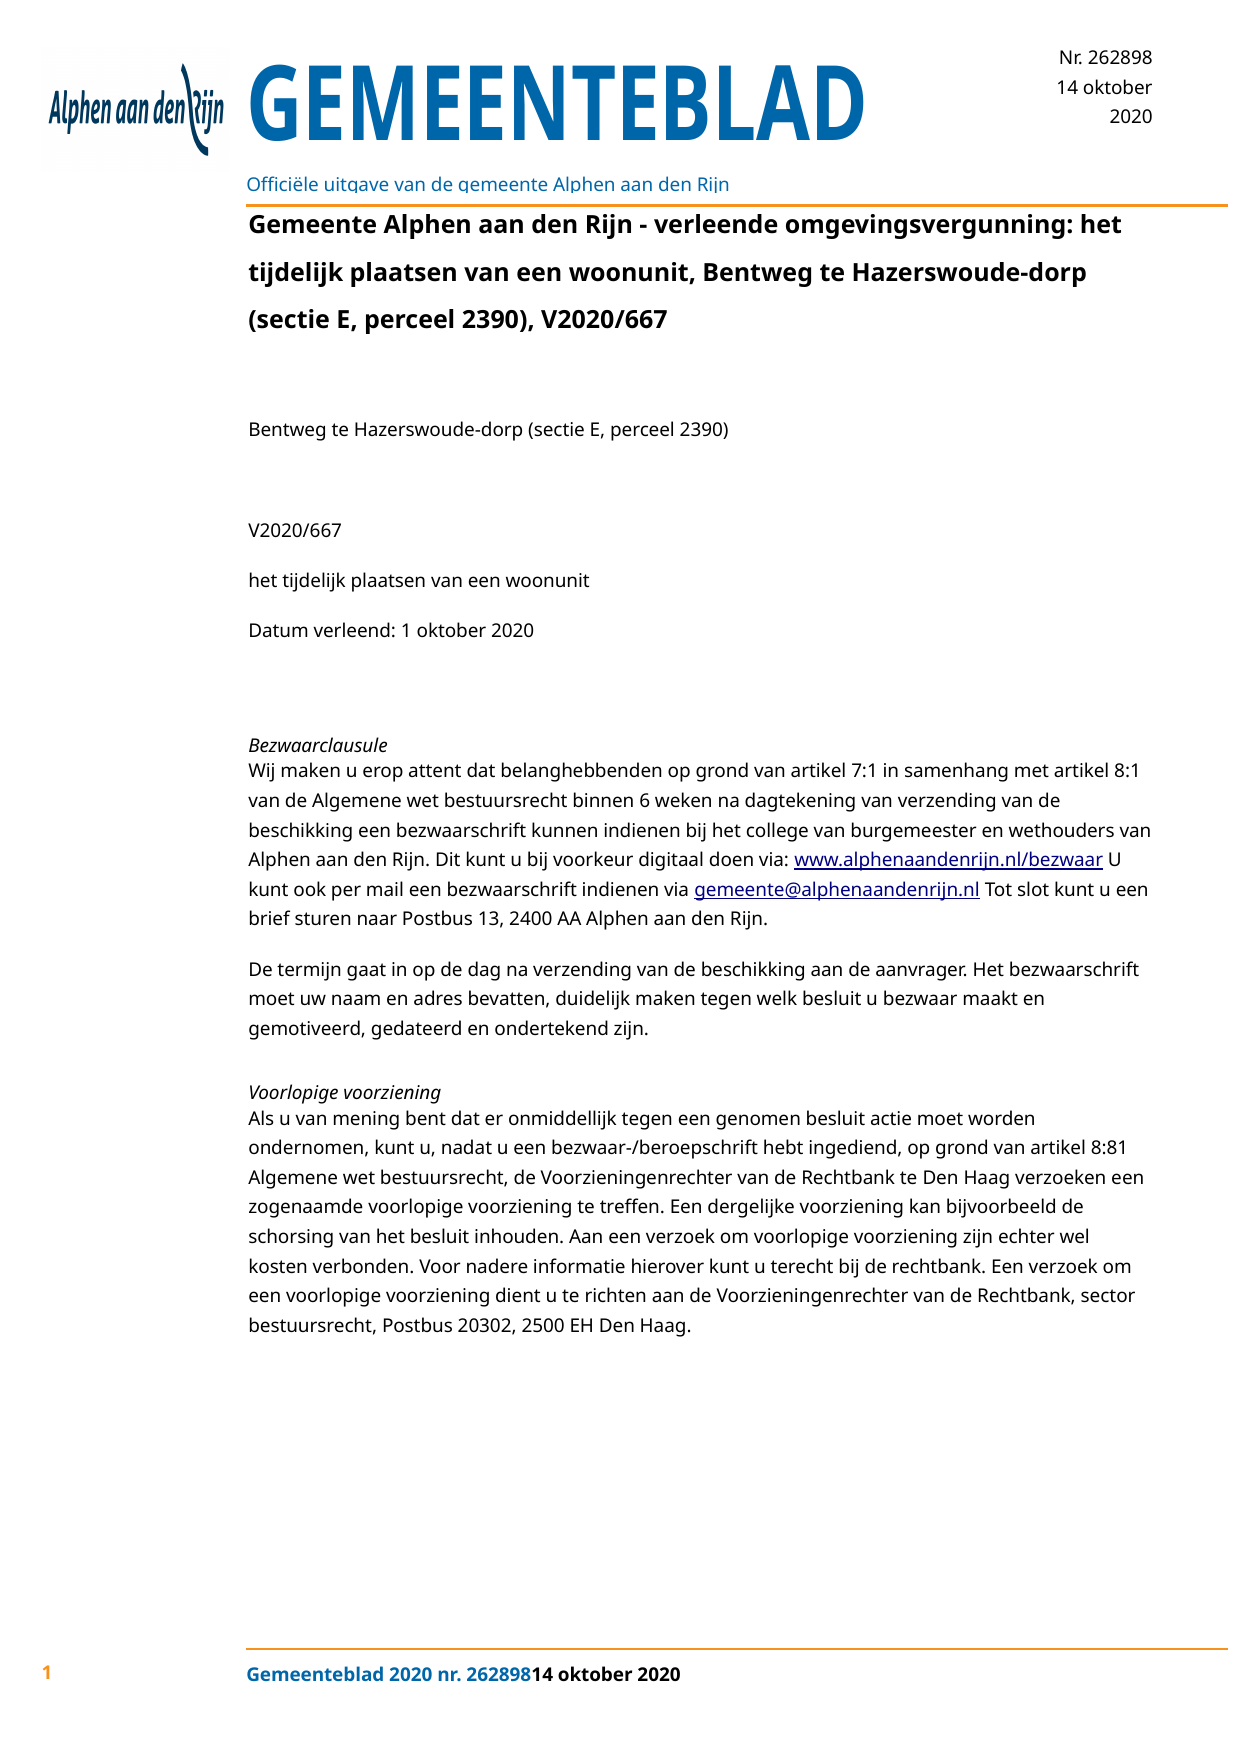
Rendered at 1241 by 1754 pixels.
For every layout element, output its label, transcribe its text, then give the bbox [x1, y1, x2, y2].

text Wij maken u erop attent dat belanghebbenden op grond van artikel 7:1 in samenhang met artikel 8:1 van de Algemene wet bestuursrecht binnen 6 weken na dagtekening van verzending van de beschikking een bezwaarschrift kunnen indienen bij het college van burgemeester en wethouders van Alphen aan den Rijn. Dit kunt u bij voorkeur digitaal doen via: www.alphenaandenrijn.nl/bezwaar U kunt ook per mail een bezwaarschrift indienen via gemeente@alphenaandenrijn.nl Tot slot kunt u een brief sturen naar Postbus 13, 2400 AA Alphen aan den Rijn. [248, 758, 1152, 931]
text Gemeente Alphen aan den Rijn - verleende omgevingsvergunning: het tijdelijk plaatsen van een woonunit, Bentweg te Hazerswoude-dorp (sectie E, perceel 2390), V2020/667 [248, 207, 1152, 336]
text het tijdelijk plaatsen van een woonunit [248, 567, 1152, 593]
text Bezwaarclausule [248, 732, 1152, 758]
picture [41, 47, 231, 172]
text Bentweg te Hazerswoude-dorp (sectie E, perceel 2390) [248, 416, 1152, 442]
text Als u van mening bent dat er onmiddellijk tegen een genomen besluit actie moet worden ondernomen, kunt u, nadat u een bezwaar-/beroepschrift hebt ingediend, op grond van artikel 8:81 Algemene wet bestuursrecht, de Voorzieningenrechter van de Rechtbank te Den Haag verzoeken een zogenaamde voorlopige voorziening te treffen. Een dergelijke voorziening kan bijvoorbeeld de schorsing van het besluit inhouden. Aan een verzoek om voorlopige voorziening zijn echter wel kosten verbonden. Voor nadere informatie hierover kunt u terecht bij de rechtbank. Een verzoek om een voorlopige voorziening dient u te richten aan de Voorzieningenrechter van de Rechtbank, sector bestuursrecht, Postbus 20302, 2500 EH Den Haag. [248, 1105, 1152, 1338]
text De termijn gaat in op de dag na verzending van de beschikking aan de aanvrager. Het bezwaarschrift moet uw naam en adres bevatten, duidelijk maken tegen welk besluit u bezwaar maakt en gemotiveerd, gedateerd en ondertekend zijn. [248, 956, 1152, 1041]
text V2020/667 [248, 517, 1152, 542]
text Datum verleend: 1 oktober 2020 [248, 618, 1152, 643]
text Voorlopige voorziening [248, 1079, 1152, 1105]
